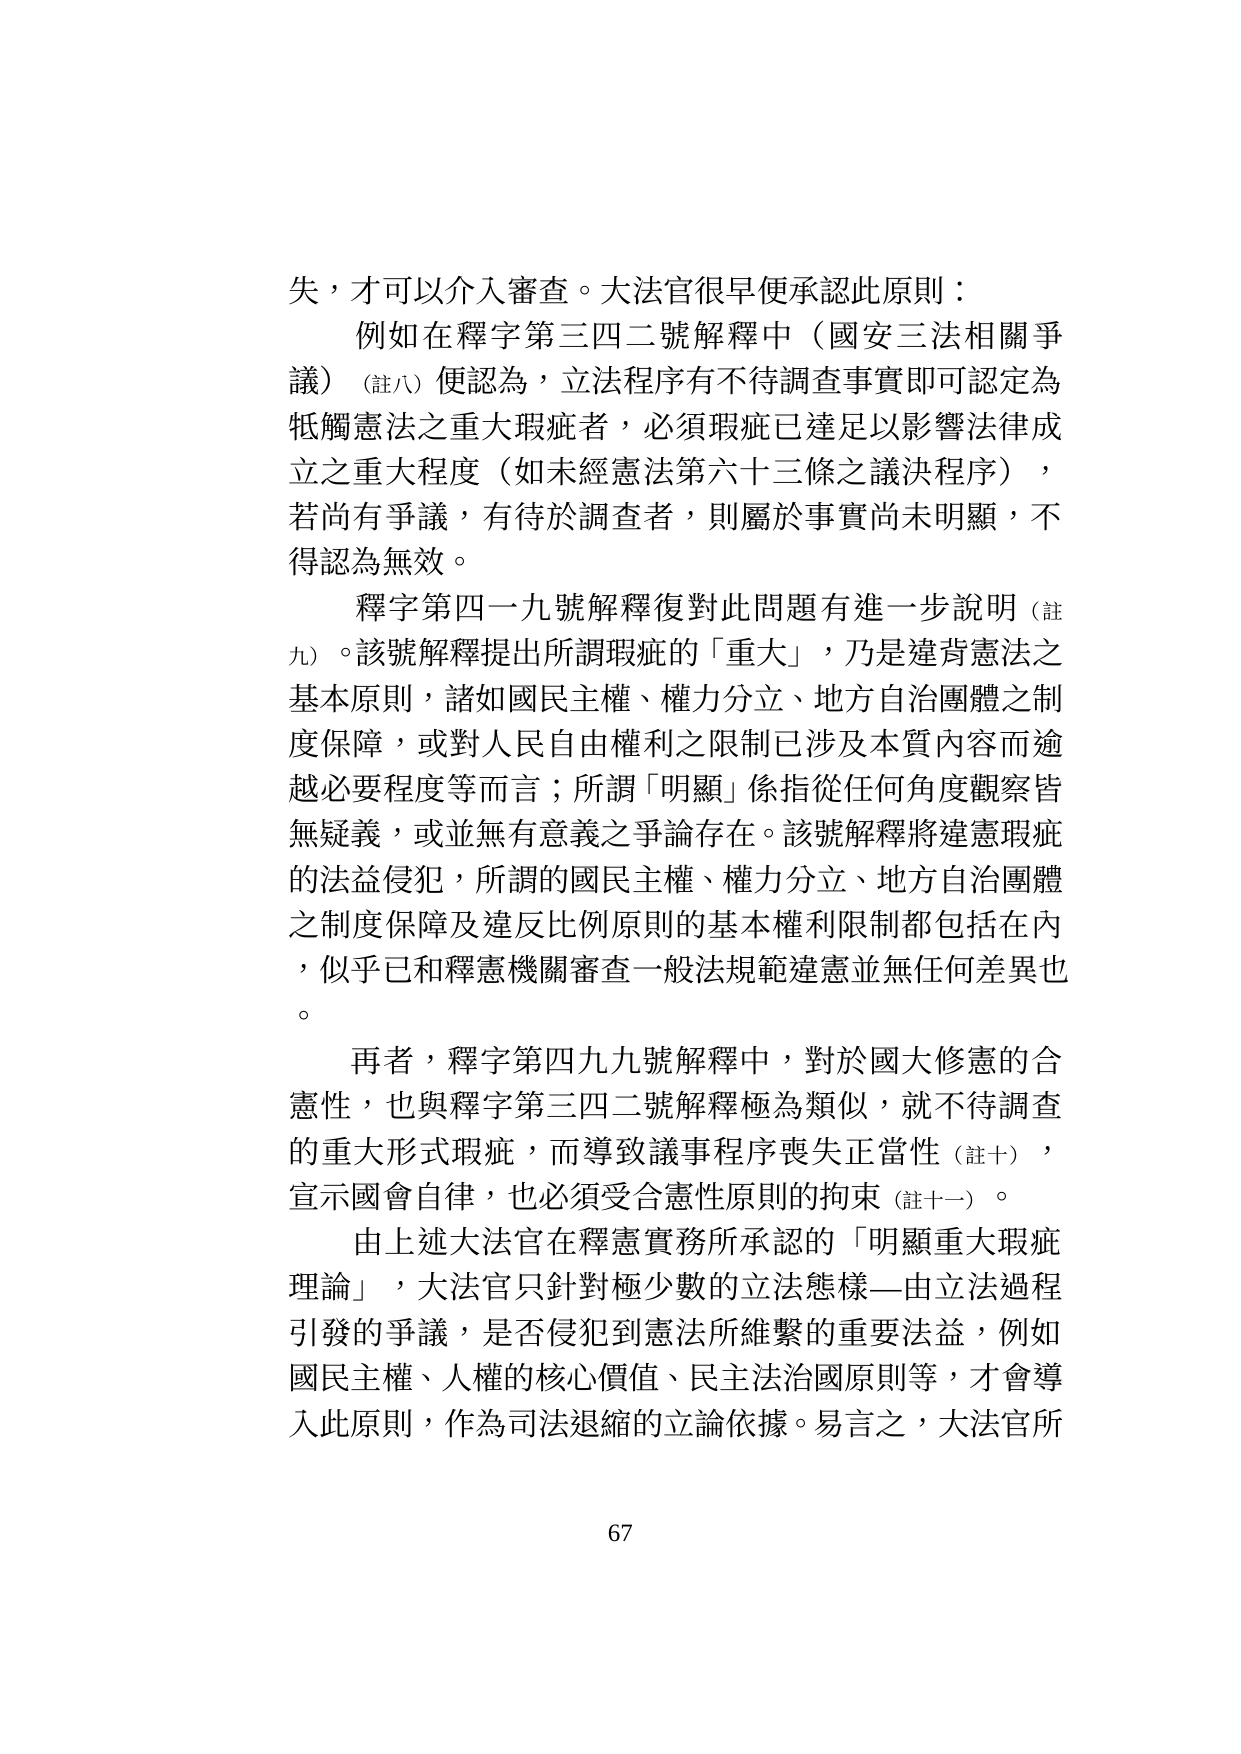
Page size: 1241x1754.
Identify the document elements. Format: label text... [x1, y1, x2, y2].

text 釋字第四一九號解釋復對此問題有進一步說明（註九）。該號解釋提出所謂瑕疵的「重大」，乃是違背憲法之基本原則，諸如國民主權、權力分立、地方自治團體之制度保障，或對人民自由權利之限制已涉及本質內容而逾越必要程度等而言；所謂「明顯」係指從任何角度觀察皆無疑義，或並無有意義之爭論存在。該號解釋將違憲瑕疵的法益侵犯，所謂的國民主權、權力分立、地方自治團體之制度保障及違反比例原則的基本權利限制都包括在內，似乎已和釋憲機關審查一般法規範違憲並無任何差異也。 [288, 583, 1063, 1036]
text 由上述大法官在釋憲實務所承認的「明顯重大瑕疵理論」，大法官只針對極少數的立法態樣—由立法過程引發的爭議，是否侵犯到憲法所維繫的重要法益，例如國民主權、人權的核心價值、民主法治國原則等，才會導入此原則，作為司法退縮的立論依據。易言之，大法官所 [288, 1217, 1063, 1444]
text 再者，釋字第四九九號解釋中，對於國大修憲的合憲性，也與釋字第三四二號解釋極為類似，就不待調查的重大形式瑕疵，而導致議事程序喪失正當性（註十），宣示國會自律，也必須受合憲性原則的拘束（註十一）。 [288, 1036, 1063, 1217]
text 例如在釋字第三四二號解釋中（國安三法相關爭議）（註八）便認為，立法程序有不待調查事實即可認定為牴觸憲法之重大瑕疵者，必須瑕疵已達足以影響法律成立之重大程度（如未經憲法第六十三條之議決程序），若尚有爭議，有待於調查者，則屬於事實尚未明顯，不得認為無效。 [288, 311, 1063, 583]
text 失，才可以介入審查。大法官很早便承認此原則： [288, 266, 1063, 311]
